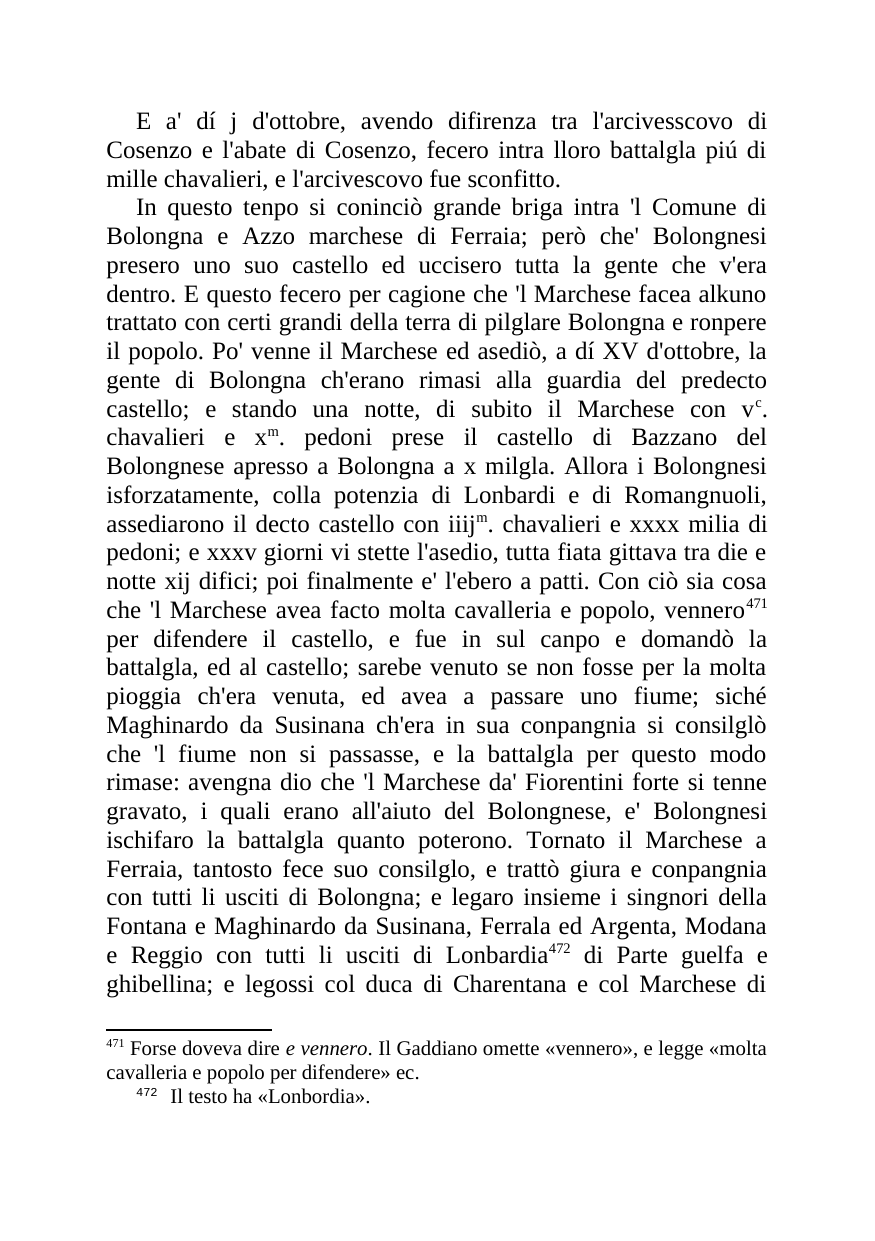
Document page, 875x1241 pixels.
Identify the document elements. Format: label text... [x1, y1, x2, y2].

text E a' dí j d'ottobre, avendo difirenza tra l'arcivesscovo di Cosenzo e l'abate di Cosenzo, fecero intra lloro battalgla piú di mille chavalieri, e l'arcivescovo fue sconfitto. [106, 106, 768, 192]
text Forse doveva dire e vennero. Il Gaddiano omette «vennero», e legge «molta cavalleria e popolo per difendere» ec. [106, 1036, 768, 1084]
text Il testo ha «Lonbordia». [106, 1084, 768, 1110]
text In questo tenpo si coninciò grande briga intra 'l Comune di Bolongna e Azzo marchese di Ferraia; però che' Bolongnesi presero uno suo castello ed uccisero tutta la gente che v'era dentro. E questo fecero per cagione che 'l Marchese facea alkuno trattato con certi grandi della terra di pilglare Bolongna e ronpere il popolo. Po' venne il Marchese ed asediò, a dí XV d'ottobre, la gente di Bolongna ch'erano rimasi alla guardia del predecto castello; e stando una notte, di subito il Marchese con vc. chavalieri e xm. pedoni prese il castello di Bazzano del Bolongnese apresso a Bolongna a x milgla. Allora i Bolongnesi isforzatamente, colla potenzia di Lonbardi e di Romangnuoli, assediarono il decto castello con iiijm. chavalieri e xxxx milia di pedoni; e xxxv giorni vi stette l'asedio, tutta fiata gittava tra die e notte xij difici; poi finalmente e' l'ebero a patti. Con ciò sia cosa che 'l Marchese avea facto molta cavalleria e popolo, vennero per difendere il castello, e fue in sul canpo e domandò la battalgla, ed al castello; sarebe venuto se non fosse per la molta pioggia ch'era venuta, ed avea a passare uno fiume; siché Maghinardo da Susinana ch'era in sua conpangnia si consilglò che 'l fiume non si passasse, e la battalgla per questo modo rimase: avengna dio che 'l Marchese da' Fiorentini forte si tenne gravato, i quali erano all'aiuto del Bolongnese, e' Bolongnesi ischifaro la battalgla quanto poterono. Tornato il Marchese a Ferraia, tantosto fece suo consilglo, e trattò giura e conpangnia con tutti li usciti di Bolongna; e legaro insieme i singnori della Fontana e Maghinardo da Susinana, Ferrala ed Argenta, Modana e Reggio con tutti li usciti di Lonbardia di Parte guelfa e ghibellina; e legossi col duca di Charentana e col Marchese di [106, 192, 768, 997]
